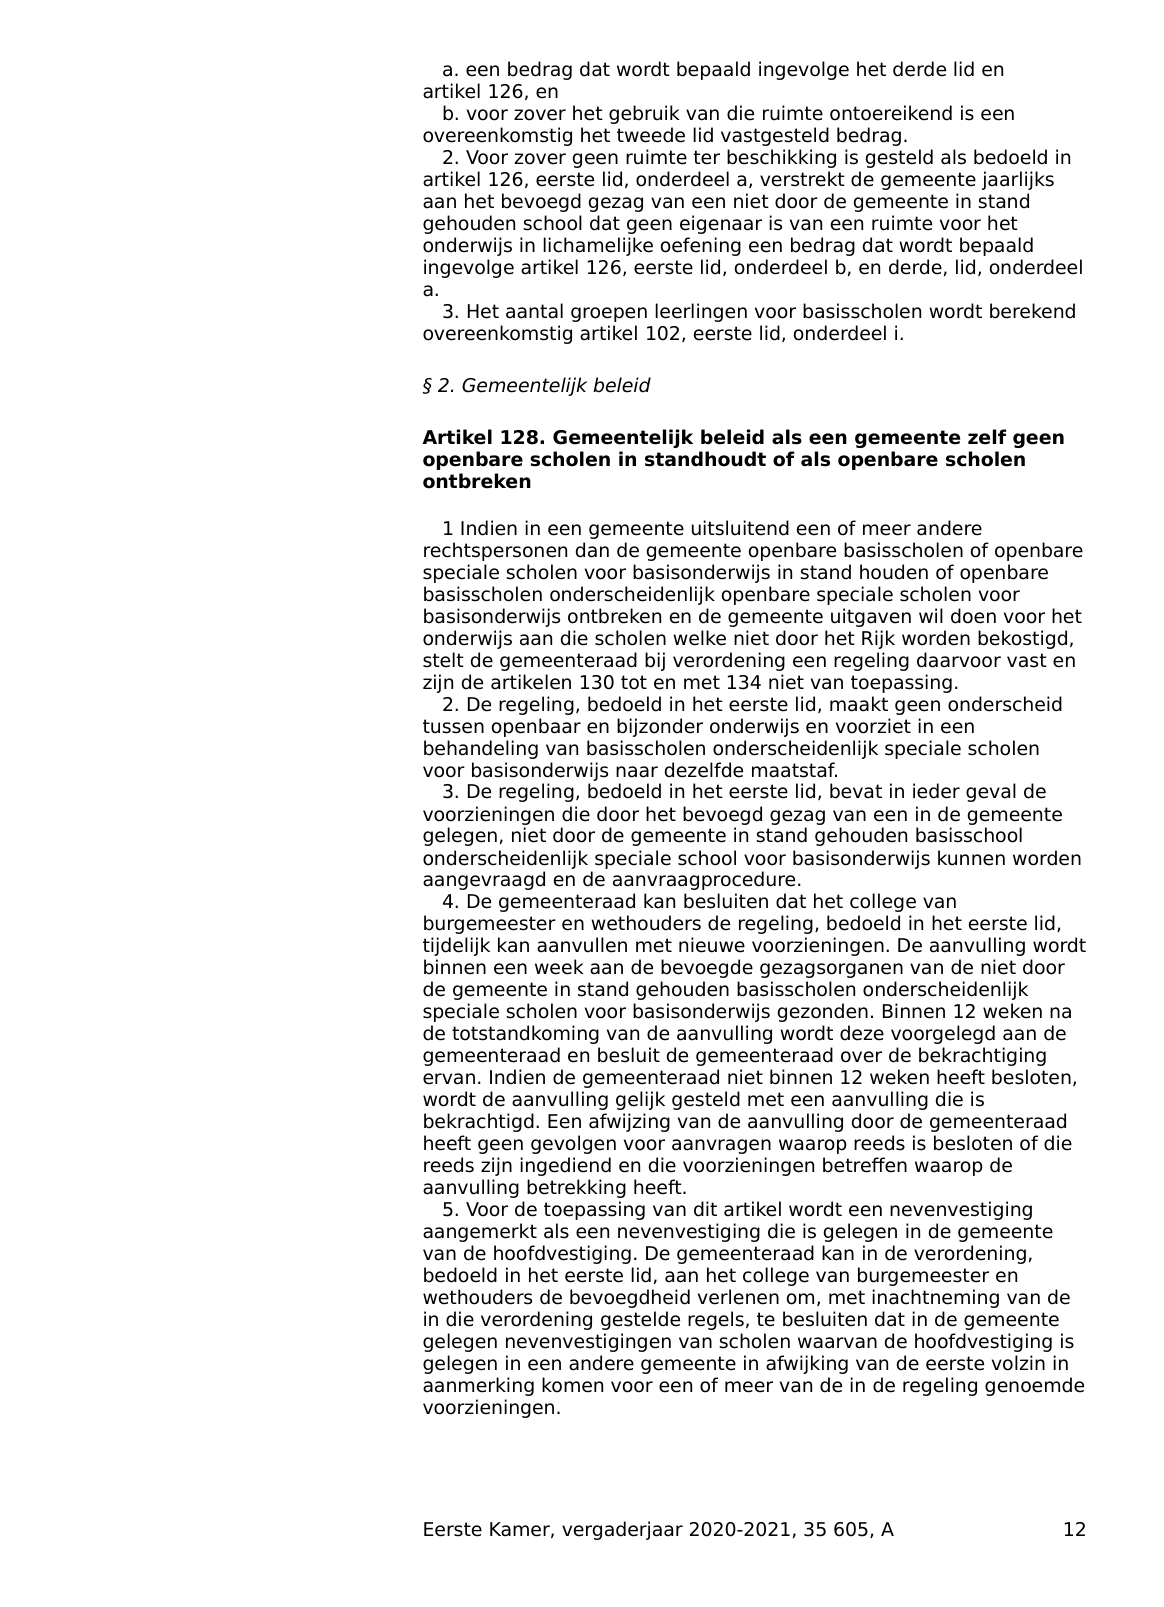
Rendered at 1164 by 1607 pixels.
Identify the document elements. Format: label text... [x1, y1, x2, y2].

text 4. De gemeenteraad kan besluiten dat het college van burgemeester en wethouders de regeling, bedoeld in het eerste lid, tijdelijk kan aanvullen met nieuwe voorzieningen. De aanvulling wordt binnen een week aan de bevoegde gezagsorganen van de niet door de gemeente in stand gehouden basisscholen onderscheidenlijk speciale scholen voor basisonderwijs gezonden. Binnen 12 weken na de totstandkoming van de aanvulling wordt deze voorgelegd aan de gemeenteraad en besluit de gemeenteraad over de bekrachtiging ervan. Indien de gemeenteraad niet binnen 12 weken heeft besloten, wordt de aanvulling gelijk gesteld met een aanvulling die is bekrachtigd. Een afwijzing van de aanvulling door de gemeenteraad heeft geen gevolgen voor aanvragen waarop reeds is besloten of die reeds zijn ingediend en die voorzieningen betreffen waarop de aanvulling betrekking heeft. [422, 891, 1087, 1199]
subtitle § 2. Gemeentelijk beleid [422, 375, 1087, 397]
text 3. Het aantal groepen leerlingen voor basisscholen wordt berekend overeenkomstig artikel 102, eerste lid, onderdeel i. [422, 301, 1087, 345]
text b. voor zover het gebruik van die ruimte ontoereikend is een overeenkomstig het tweede lid vastgesteld bedrag. [422, 103, 1087, 147]
text 5. Voor de toepassing van dit artikel wordt een nevenvestiging aangemerkt als een nevenvestiging die is gelegen in de gemeente van de hoofdvestiging. De gemeenteraad kan in de verordening, bedoeld in het eerste lid, aan het college van burgemeester en wethouders de bevoegdheid verlenen om, met inachtneming van de in die verordening gestelde regels, te besluiten dat in de gemeente gelegen nevenvestigingen van scholen waarvan de hoofdvestiging is gelegen in een andere gemeente in afwijking van de eerste volzin in aanmerking komen voor een of meer van de in de regeling genoemde voorzieningen. [422, 1199, 1087, 1419]
subtitle Artikel 128. Gemeentelijk beleid als een gemeente zelf geen openbare scholen in standhoudt of als openbare scholen ontbreken [422, 427, 1087, 493]
text 2. Voor zover geen ruimte ter beschikking is gesteld als bedoeld in artikel 126, eerste lid, onderdeel a, verstrekt de gemeente jaarlijks aan het bevoegd gezag van een niet door de gemeente in stand gehouden school dat geen eigenaar is van een ruimte voor het onderwijs in lichamelijke oefening een bedrag dat wordt bepaald ingevolge artikel 126, eerste lid, onderdeel b, en derde, lid, onderdeel a. [422, 147, 1087, 301]
text 1 Indien in een gemeente uitsluitend een of meer andere rechtspersonen dan de gemeente openbare basisscholen of openbare speciale scholen voor basisonderwijs in stand houden of openbare basisscholen onderscheidenlijk openbare speciale scholen voor basisonderwijs ontbreken en de gemeente uitgaven wil doen voor het onderwijs aan die scholen welke niet door het Rijk worden bekostigd, stelt de gemeenteraad bij verordening een regeling daarvoor vast en zijn de artikelen 130 tot en met 134 niet van toepassing. [422, 518, 1087, 693]
text 2. De regeling, bedoeld in het eerste lid, maakt geen onderscheid tussen openbaar en bijzonder onderwijs en voorziet in een behandeling van basisscholen onderscheidenlijk speciale scholen voor basisonderwijs naar dezelfde maatstaf. [422, 693, 1087, 781]
text a. een bedrag dat wordt bepaald ingevolge het derde lid en artikel 126, en [422, 59, 1087, 103]
text 3. De regeling, bedoeld in het eerste lid, bevat in ieder geval de voorzieningen die door het bevoegd gezag van een in de gemeente gelegen, niet door de gemeente in stand gehouden basisschool onderscheidenlijk speciale school voor basisonderwijs kunnen worden aangevraagd en de aanvraagprocedure. [422, 781, 1087, 891]
